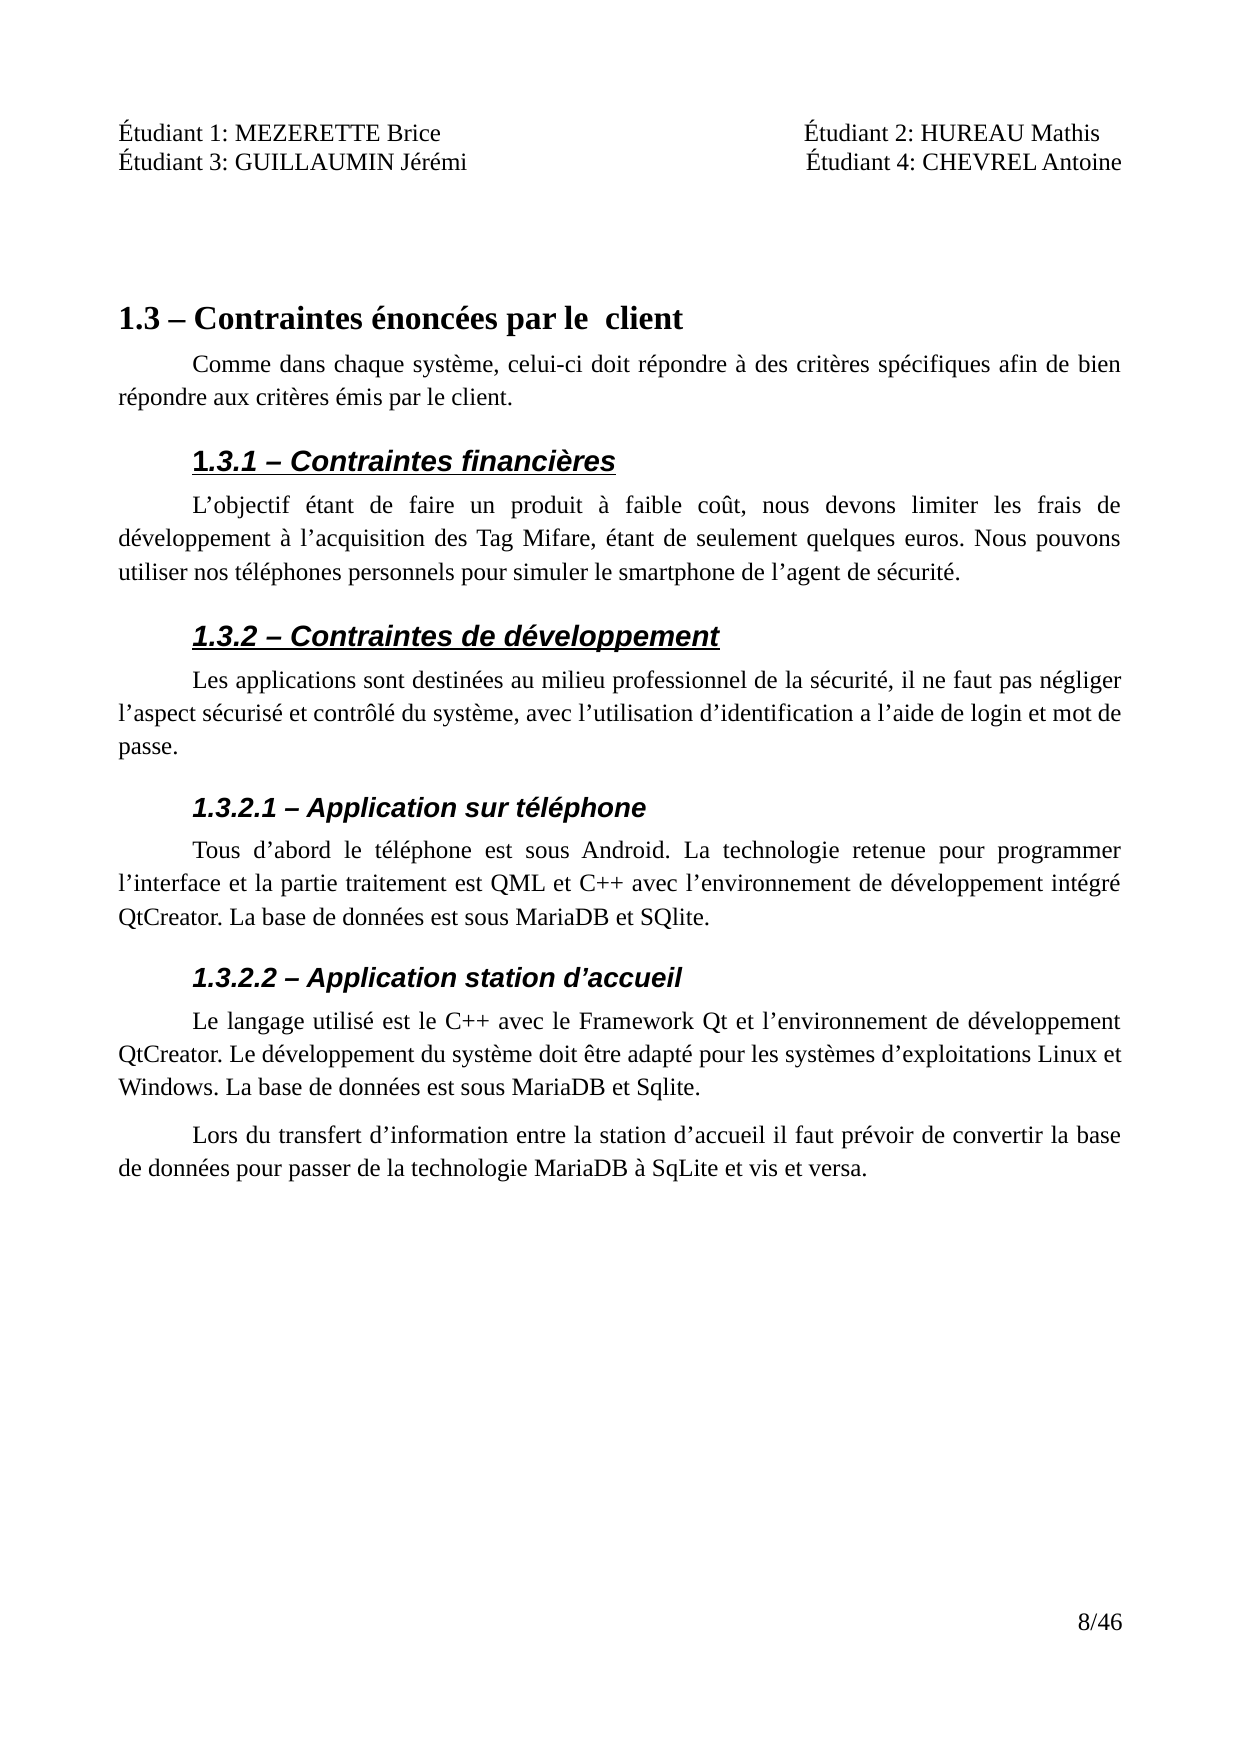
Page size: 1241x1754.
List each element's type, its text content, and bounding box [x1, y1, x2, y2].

subtitle 1.3.2.1 – Application sur téléphone [118, 791, 1122, 823]
text Comme dans chaque système, celui-ci doit répondre à des critères spécifiques afin de bien répondre aux critères émis par le client. [118, 349, 1122, 411]
text Le langage utilisé est le C++ avec le Framework Qt et l’environnement de développement QtCreator. Le développement du système doit être adapté pour les systèmes d’exploitations Linux et Windows. La base de données est sous MariaDB et Sqlite. [118, 1006, 1122, 1101]
subtitle 1.3.2.2 – Application station d’accueil [118, 962, 1122, 993]
subtitle 1.3.1 – Contraintes financières [118, 444, 1122, 478]
subtitle 1.3 – Contraintes énoncées par le client [118, 298, 1122, 337]
text Tous d’abord le téléphone est sous Android. La technologie retenue pour programmer l’interface et la partie traitement est QML et C++ avec l’environnement de développement intégré QtCreator. La base de données est sous MariaDB et SQlite. [118, 836, 1122, 930]
subtitle 1.3.2 – Contraintes de développement [118, 619, 1122, 652]
text Lors du transfert d’information entre la station d’accueil il faut prévoir de convertir la base de données pour passer de la technologie MariaDB à SqLite et vis et versa. [118, 1120, 1122, 1181]
text Les applications sont destinées au milieu professionnel de la sécurité, il ne faut pas négliger l’aspect sécurisé et contrôlé du système, avec l’utilisation d’identification a l’aide de login et mot de passe. [118, 665, 1122, 760]
text L’objectif étant de faire un produit à faible coût, nous devons limiter les frais de développement à l’acquisition des Tag Mifare, étant de seulement quelques euros. Nous pouvons utiliser nos téléphones personnels pour simuler le smartphone de l’agent de sécurité. [118, 491, 1122, 585]
